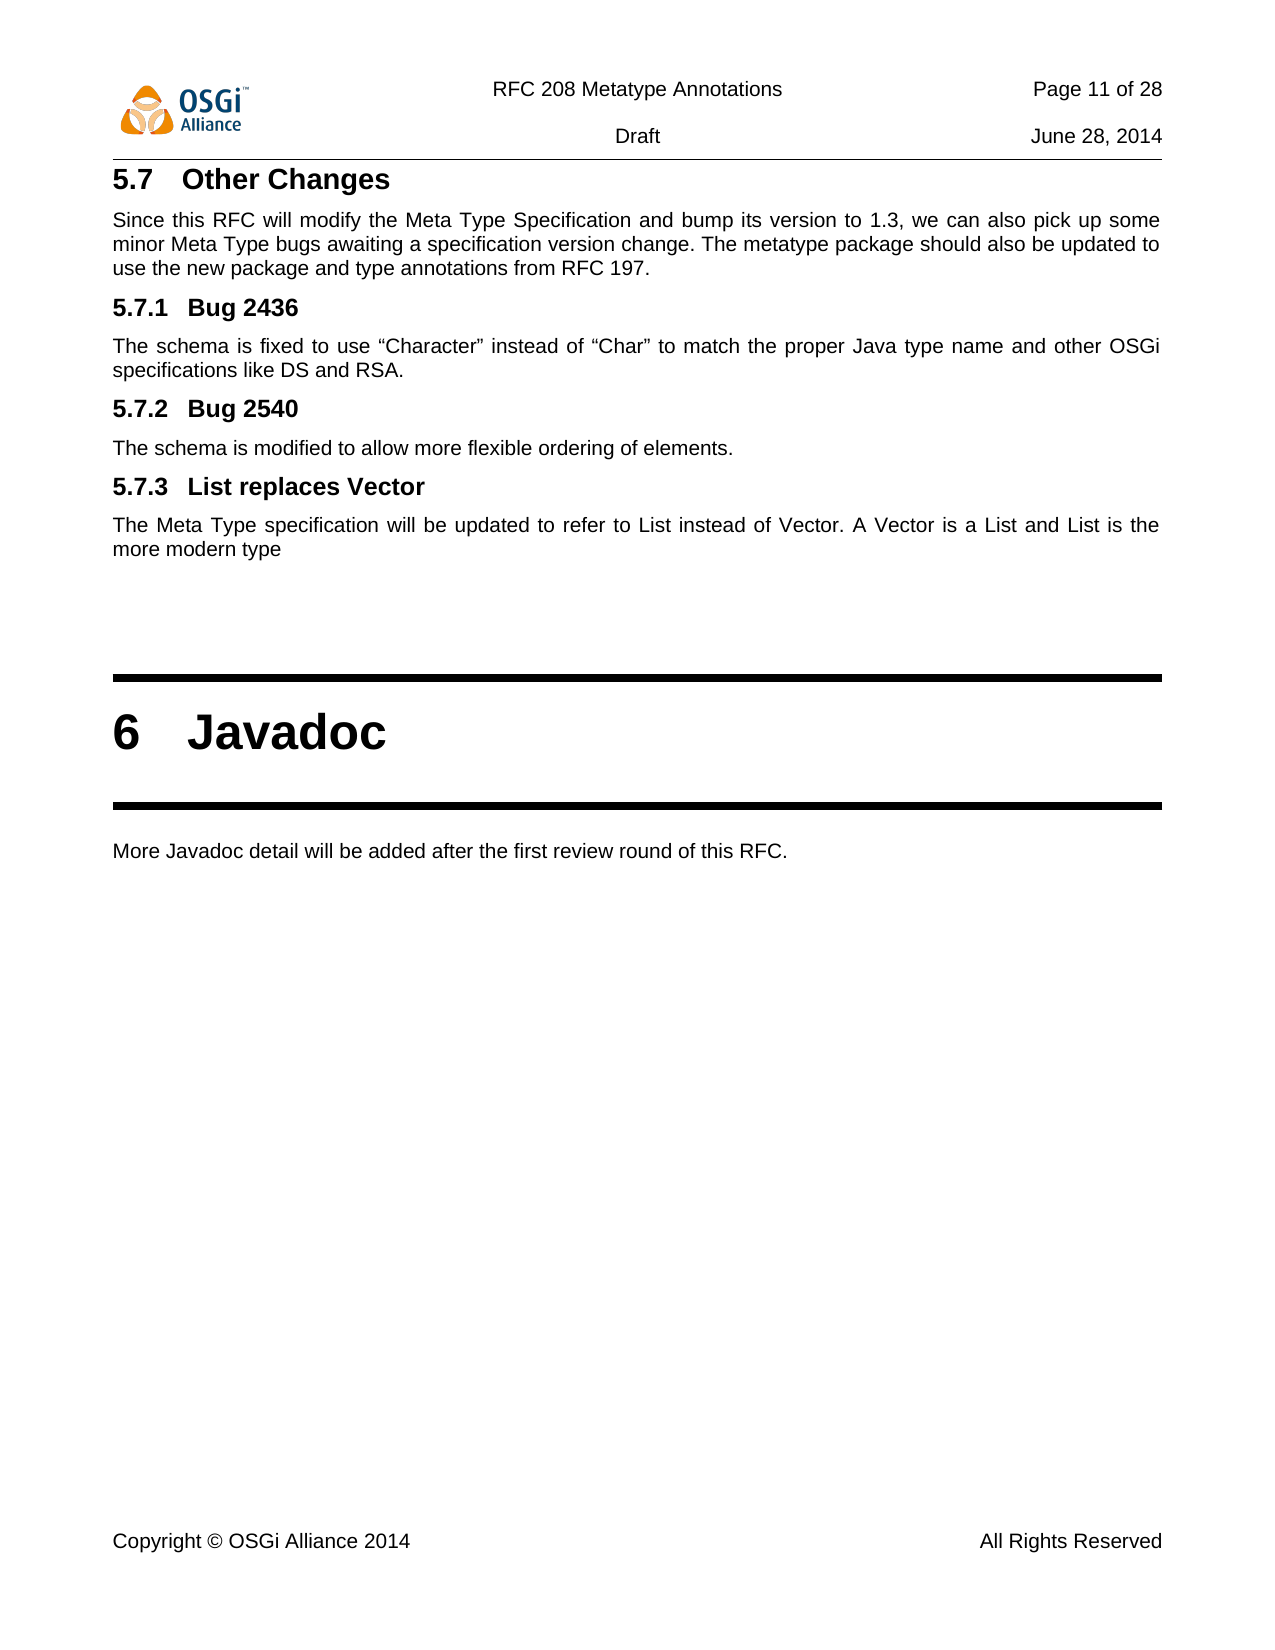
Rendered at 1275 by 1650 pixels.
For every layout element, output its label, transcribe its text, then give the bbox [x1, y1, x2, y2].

text More Javadoc detail will be added after the first review round of this RFC. [112, 839, 1162, 863]
text The schema is fixed to use “Character” instead of “Char” to match the proper Java type name and other OSGi specifications like DS and RSA. [112, 334, 1162, 382]
picture [113, 78, 257, 142]
subtitle Bug 2540 [112, 394, 1162, 423]
subtitle Bug 2436 [112, 292, 1162, 321]
text The schema is modified to allow more flexible ordering of elements. [112, 435, 1162, 459]
subtitle Other Changes [112, 160, 1162, 196]
subtitle List replaces Vector [112, 472, 1162, 501]
subtitle Javadoc [112, 675, 1162, 810]
text Since this RFC will modify the Meta Type Specification and bump its version to 1.3, we can also pick up some minor Meta Type bugs awaiting a specification version change. The metatype package should also be updated to use the new package and type annotations from RFC 197. [112, 208, 1162, 280]
text The Meta Type specification will be updated to refer to List instead of Vector. A Vector is a List and List is the more modern type [112, 513, 1162, 561]
